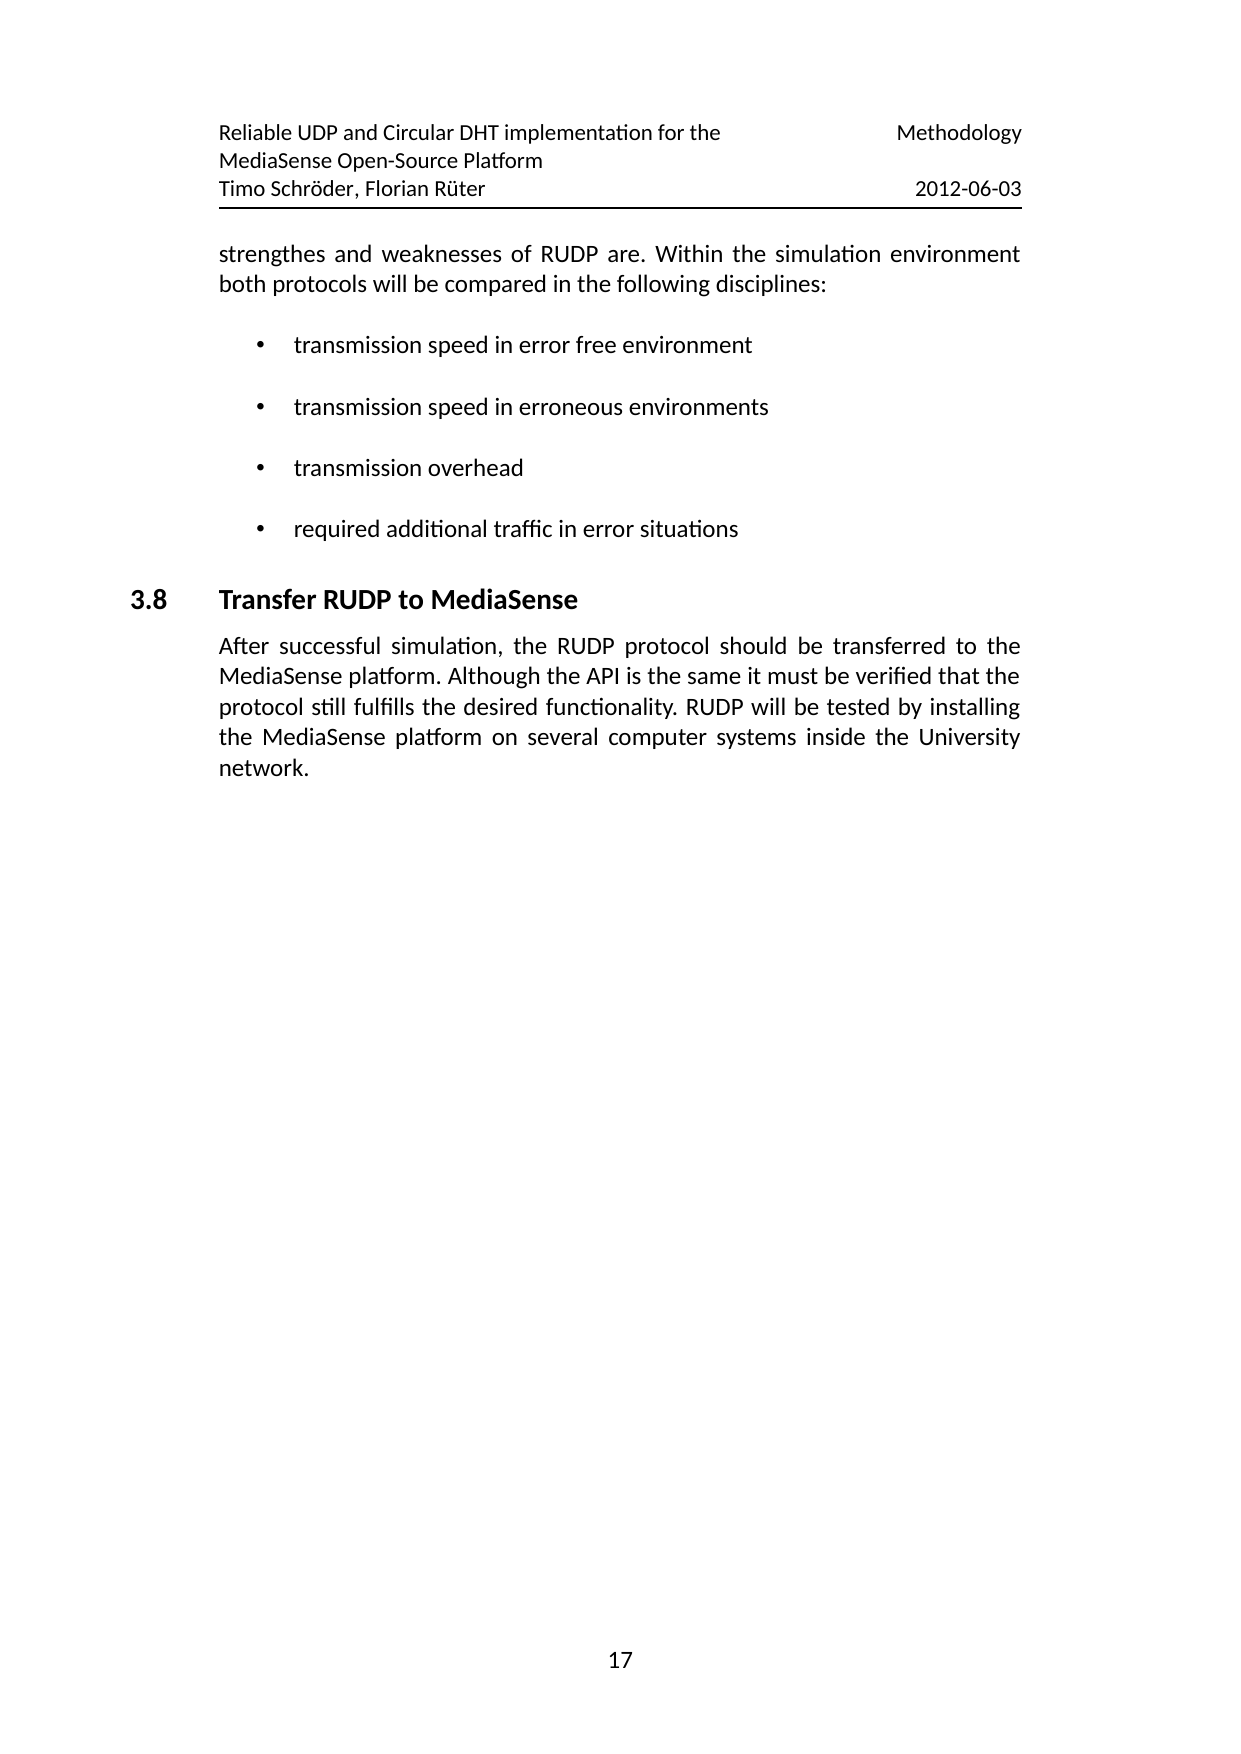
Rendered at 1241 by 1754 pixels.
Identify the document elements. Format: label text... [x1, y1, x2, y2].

subtitle Transfer RUDP to MediaSense [130, 581, 1022, 617]
list transmission speed in erroneous environments [256, 391, 1022, 421]
text strengthes and weaknesses of RUDP are. Within the simulation environment both protocols will be compared in the following disciplines: [218, 238, 1022, 299]
text After successful simulation, the RUDP protocol should be transferred to the MediaSense platform. Although the API is the same it must be verified that the protocol still fulfills the desired functionality. RUDP will be tested by installing the MediaSense platform on several computer systems inside the University network. [218, 630, 1022, 782]
list transmission speed in error free environment [256, 330, 1022, 360]
list required additional traffic in error situations [256, 513, 1022, 544]
list transmission overhead [256, 452, 1022, 483]
